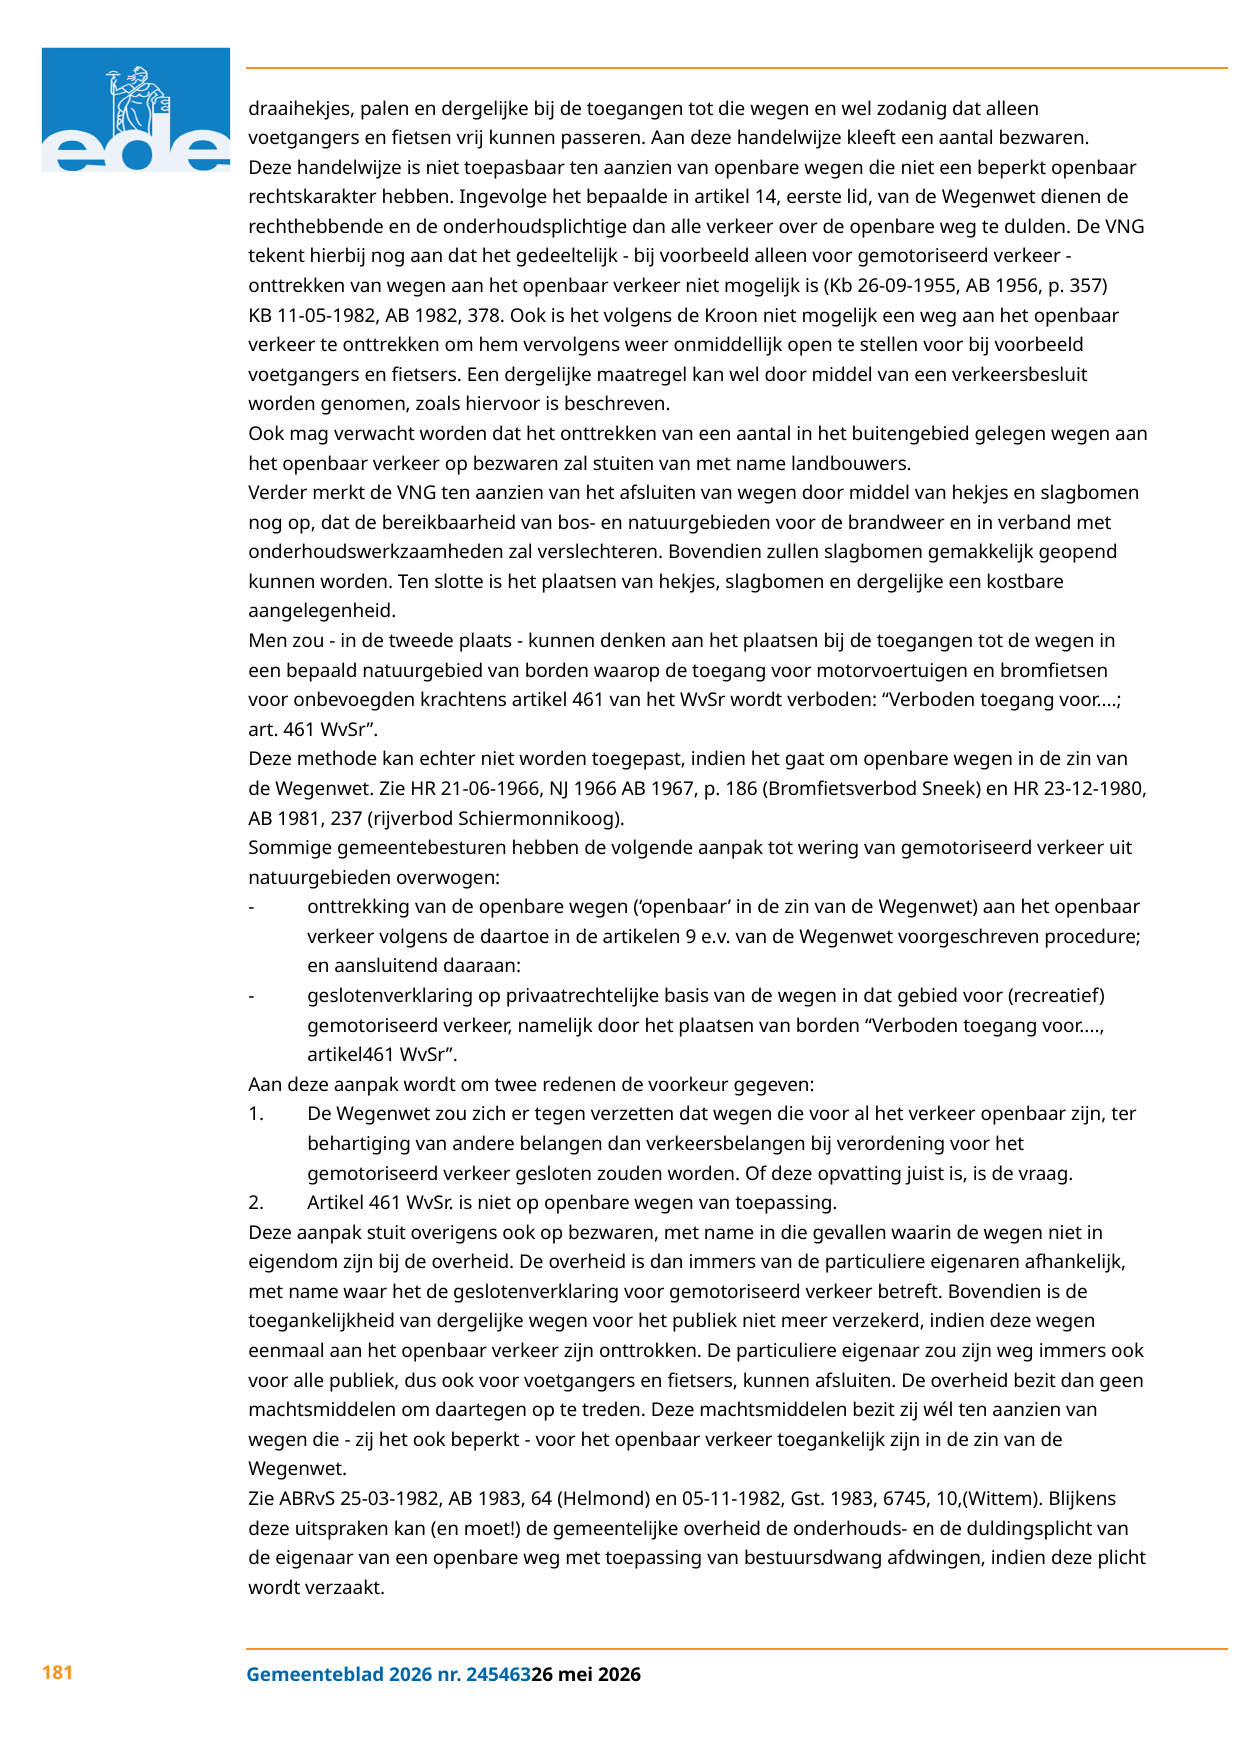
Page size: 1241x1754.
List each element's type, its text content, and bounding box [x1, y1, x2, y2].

text Aan deze aanpak wordt om twee redenen de voorkeur gegeven: [248, 1071, 1152, 1097]
text KB 11-05-1982, AB 1982, 378. Ook is het volgens de Kroon niet mogelijk een weg aan het openbaar verkeer te onttrekken om hem vervolgens weer onmiddellijk open te stellen voor bij voorbeeld voetgangers en fietsers. Een dergelijke maatregel kan wel door middel van een verkeersbesluit worden genomen, zoals hiervoor is beschreven. [248, 302, 1152, 416]
list De Wegenwet zou zich er tegen verzetten dat wegen die voor al het verkeer openbaar zijn, ter behartiging van andere belangen dan verkeersbelangen bij verordening voor het gemotoriseerd verkeer gesloten zouden worden. Of deze opvatting juist is, is de vraag. [248, 1101, 1152, 1186]
text Deze methode kan echter niet worden toegepast, indien het gaat om openbare wegen in de zin van de Wegenwet. Zie HR 21-06-1966, NJ 1966 AB 1967, p. 186 (Bromfietsverbod Sneek) en HR 23-12-1980, AB 1981, 237 (rijverbod Schiermonnikoog). [248, 746, 1152, 831]
text draaihekjes, palen en dergelijke bij de toegangen tot die wegen en wel zodanig dat alleen voetgangers en fietsen vrij kunnen passeren. Aan deze handelwijze kleeft een aantal bezwaren. [248, 95, 1152, 150]
picture [41, 47, 231, 172]
text Sommige gemeentebesturen hebben de volgende aanpak tot wering van gemotoriseerd verkeer uit natuurgebieden overwogen: [248, 834, 1152, 890]
text Ook mag verwacht worden dat het onttrekken van een aantal in het buitengebied gelegen wegen aan het openbaar verkeer op bezwaren zal stuiten van met name landbouwers. [248, 420, 1152, 476]
text Deze aanpak stuit overigens ook op bezwaren, met name in die gevallen waarin de wegen niet in eigendom zijn bij de overheid. De overheid is dan immers van de particuliere eigenaren afhankelijk, met name waar het de geslotenverklaring voor gemotoriseerd verkeer betreft. Bovendien is de toegankelijkheid van dergelijke wegen voor het publiek niet meer verzekerd, indien deze wegen eenmaal aan het openbaar verkeer zijn onttrokken. De particuliere eigenaar zou zijn weg immers ook voor alle publiek, dus ook voor voetgangers en fietsers, kunnen afsluiten. De overheid bezit dan geen machtsmiddelen om daartegen op te treden. Deze machtsmiddelen bezit zij wél ten aanzien van wegen die - zij het ook beperkt - voor het openbaar verkeer toegankelijk zijn in de zin van de Wegenwet. [248, 1219, 1152, 1481]
text Verder merkt de VNG ten aanzien van het afsluiten van wegen door middel van hekjes en slagbomen nog op, dat de bereikbaarheid van bos- en natuurgebieden voor de brandweer en in verband met onderhoudswerkzaamheden zal verslechteren. Bovendien zullen slagbomen gemakkelijk geopend kunnen worden. Ten slotte is het plaatsen van hekjes, slagbomen en dergelijke een kostbare aangelegenheid. [248, 479, 1152, 623]
list Artikel 461 WvSr. is niet op openbare wegen van toepassing. [248, 1189, 1152, 1215]
text Men zou - in de tweede plaats - kunnen denken aan het plaatsen bij de toegangen tot de wegen in een bepaald natuurgebied van borden waarop de toegang voor motorvoertuigen en bromfietsen voor onbevoegden krachtens artikel 461 van het WvSr wordt verboden: “Verboden toegang voor....; art. 461 WvSr”. [248, 627, 1152, 742]
list onttrekking van de openbare wegen (‘openbaar’ in de zin van de Wegenwet) aan het openbaar verkeer volgens de daartoe in de artikelen 9 e.v. van de Wegenwet voorgeschreven procedure; en aansluitend daaraan: [248, 893, 1152, 978]
text Zie ABRvS 25-03-1982, AB 1983, 64 (Helmond) en 05-11-1982, Gst. 1983, 6745, 10,(Wittem). Blijkens deze uitspraken kan (en moet!) de gemeentelijke overheid de onderhouds- en de duldingsplicht van de eigenaar van een openbare weg met toepassing van bestuursdwang afdwingen, indien deze plicht wordt verzaakt. [248, 1485, 1152, 1600]
list geslotenverklaring op privaatrechtelijke basis van de wegen in dat gebied voor (recreatief) gemotoriseerd verkeer, namelijk door het plaatsen van borden “Verboden toegang voor...., artikel461 WvSr”. [248, 982, 1152, 1067]
text Deze handelwijze is niet toepasbaar ten aanzien van openbare wegen die niet een beperkt openbaar rechtskarakter hebben. Ingevolge het bepaalde in artikel 14, eerste lid, van de Wegenwet dienen de rechthebbende en de onderhoudsplichtige dan alle verkeer over de openbare weg te dulden. De VNG tekent hierbij nog aan dat het gedeeltelijk - bij voorbeeld alleen voor gemotoriseerd verkeer - onttrekken van wegen aan het openbaar verkeer niet mogelijk is (Kb 26-09-1955, AB 1956, p. 357) [248, 154, 1152, 298]
